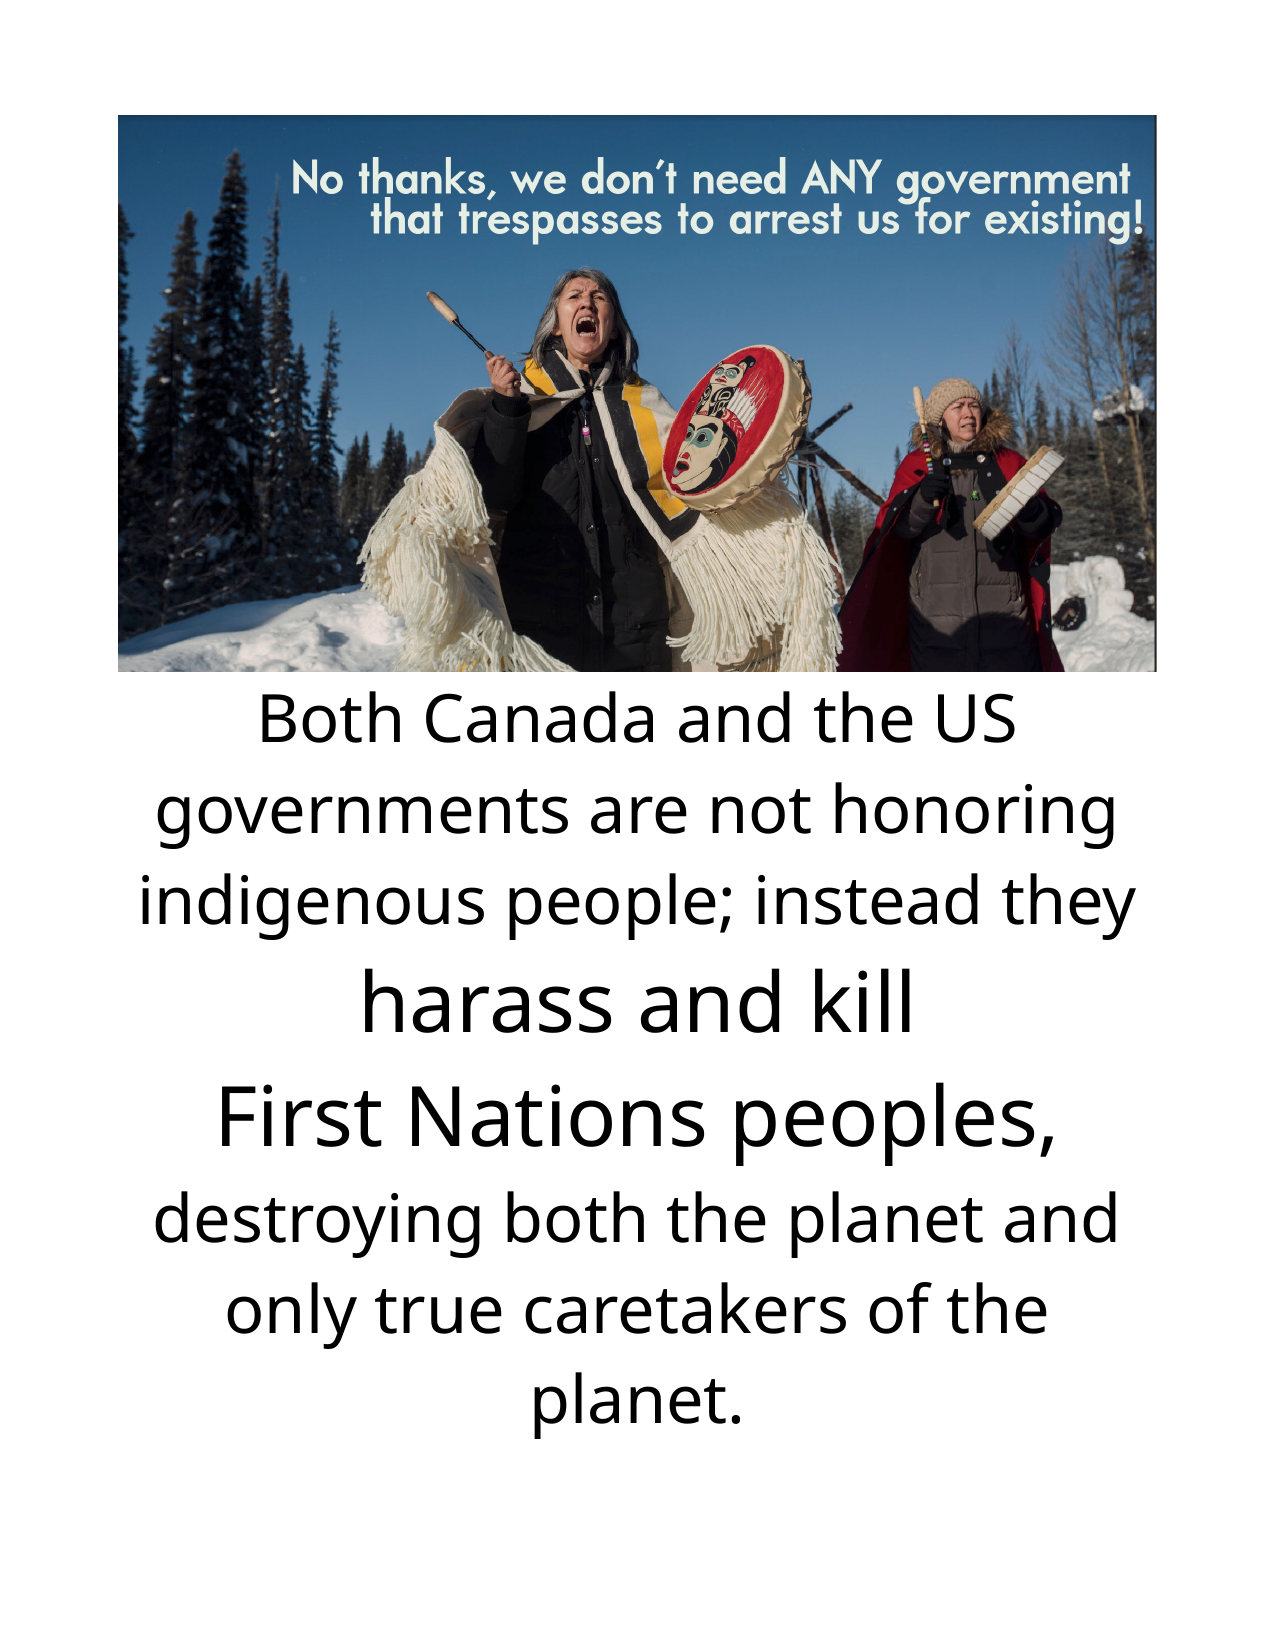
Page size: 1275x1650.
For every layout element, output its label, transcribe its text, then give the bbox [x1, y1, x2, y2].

text First Nations peoples, destroying both the planet and only true caretakers of the planet. [118, 1057, 1157, 1443]
text Both Canada and the US governments are not honoring indigenous people; instead they harass and kill [118, 672, 1157, 1057]
picture [118, 115, 1157, 672]
